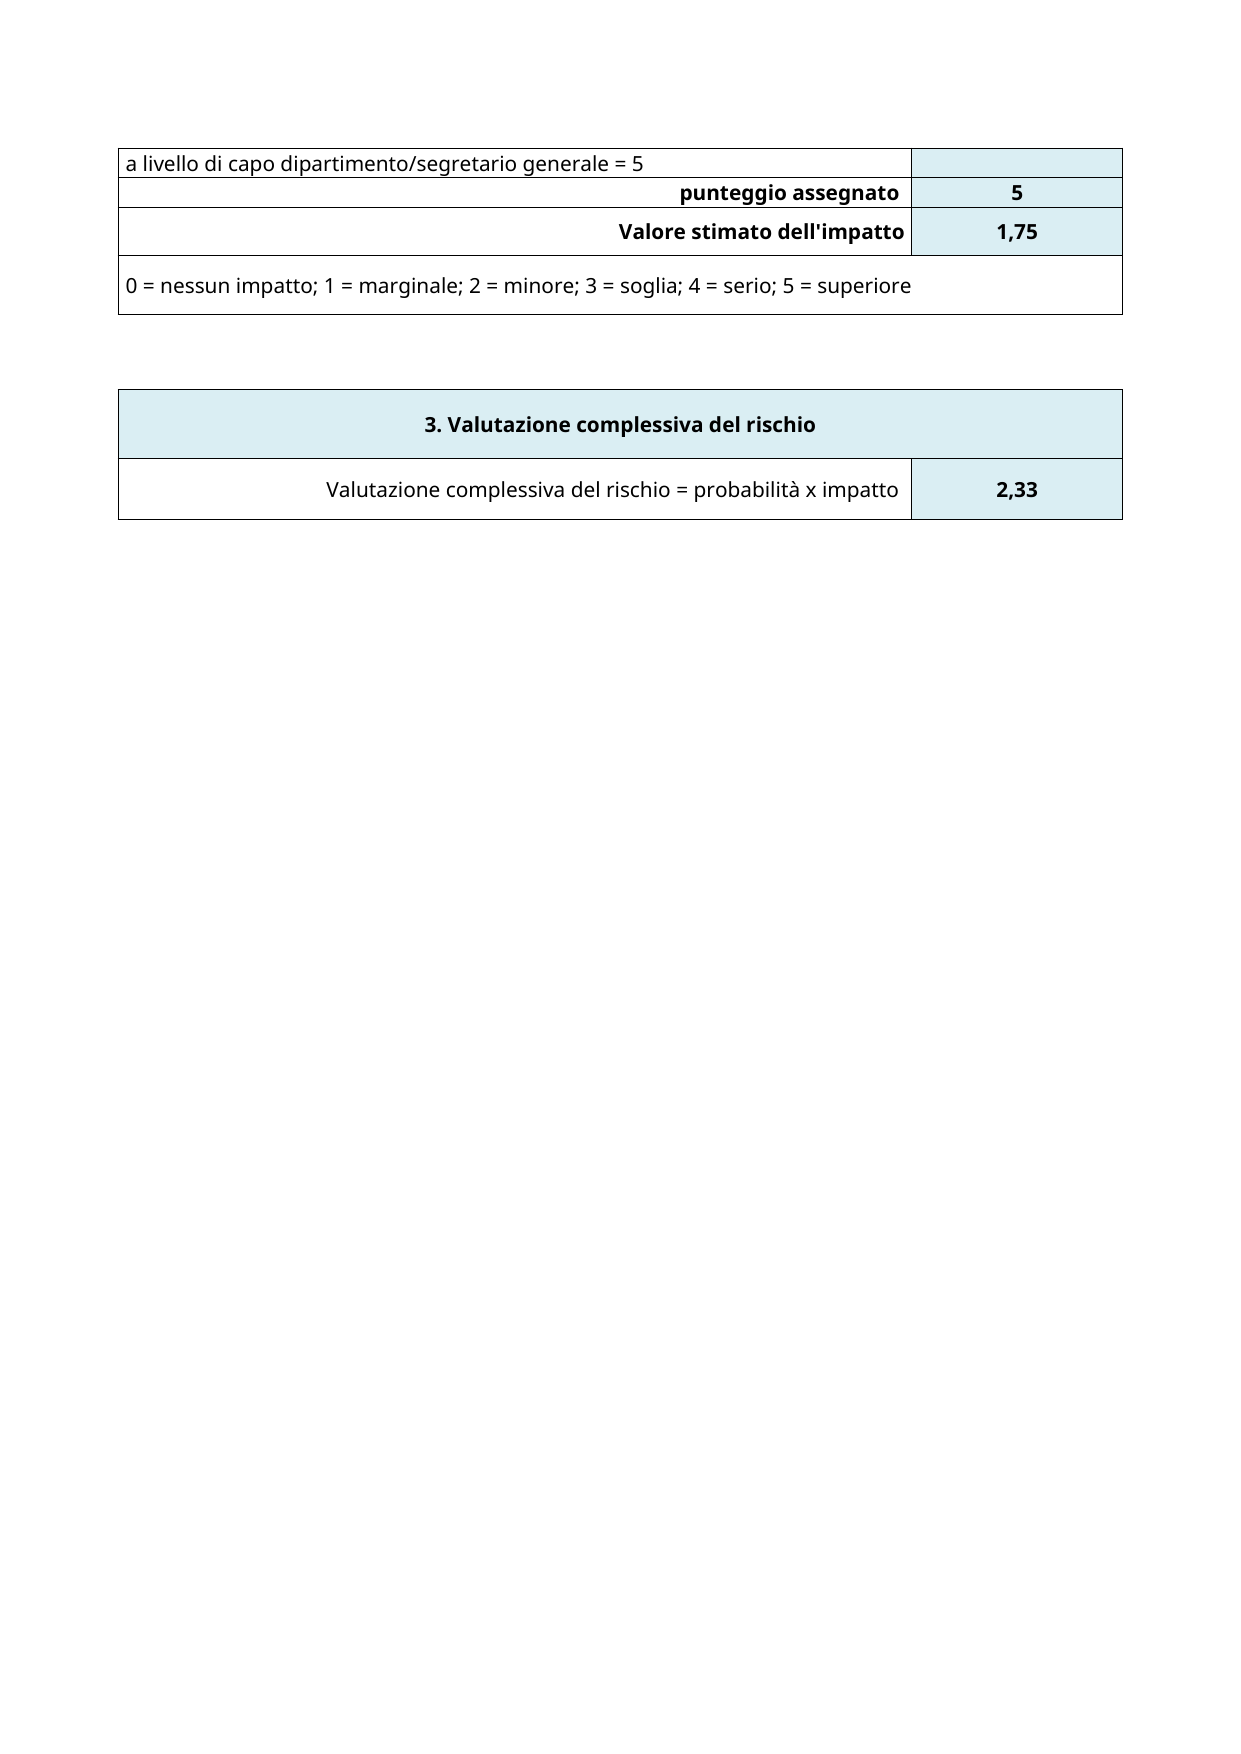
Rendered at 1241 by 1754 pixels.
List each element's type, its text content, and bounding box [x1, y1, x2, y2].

table_cell 1,75 [912, 208, 1122, 255]
table_cell [912, 149, 1122, 177]
table_cell Valutazione complessiva del rischio = probabilità x impatto [119, 459, 911, 519]
table_cell [912, 315, 1122, 389]
table_cell 5 [912, 178, 1122, 207]
table_cell 0 = nessun impatto; 1 = marginale; 2 = minore; 3 = soglia; 4 = serio; 5 = superiore [119, 256, 1122, 314]
table_cell a livello di capo dipartimento/segretario generale = 5 [119, 149, 911, 177]
table_cell 2,33 [912, 459, 1122, 519]
table_cell [118, 315, 912, 389]
table_cell Valore stimato dell'impatto [119, 208, 911, 255]
table_cell punteggio assegnato [119, 178, 911, 207]
table_cell 3. Valutazione complessiva del rischio [119, 390, 1122, 458]
